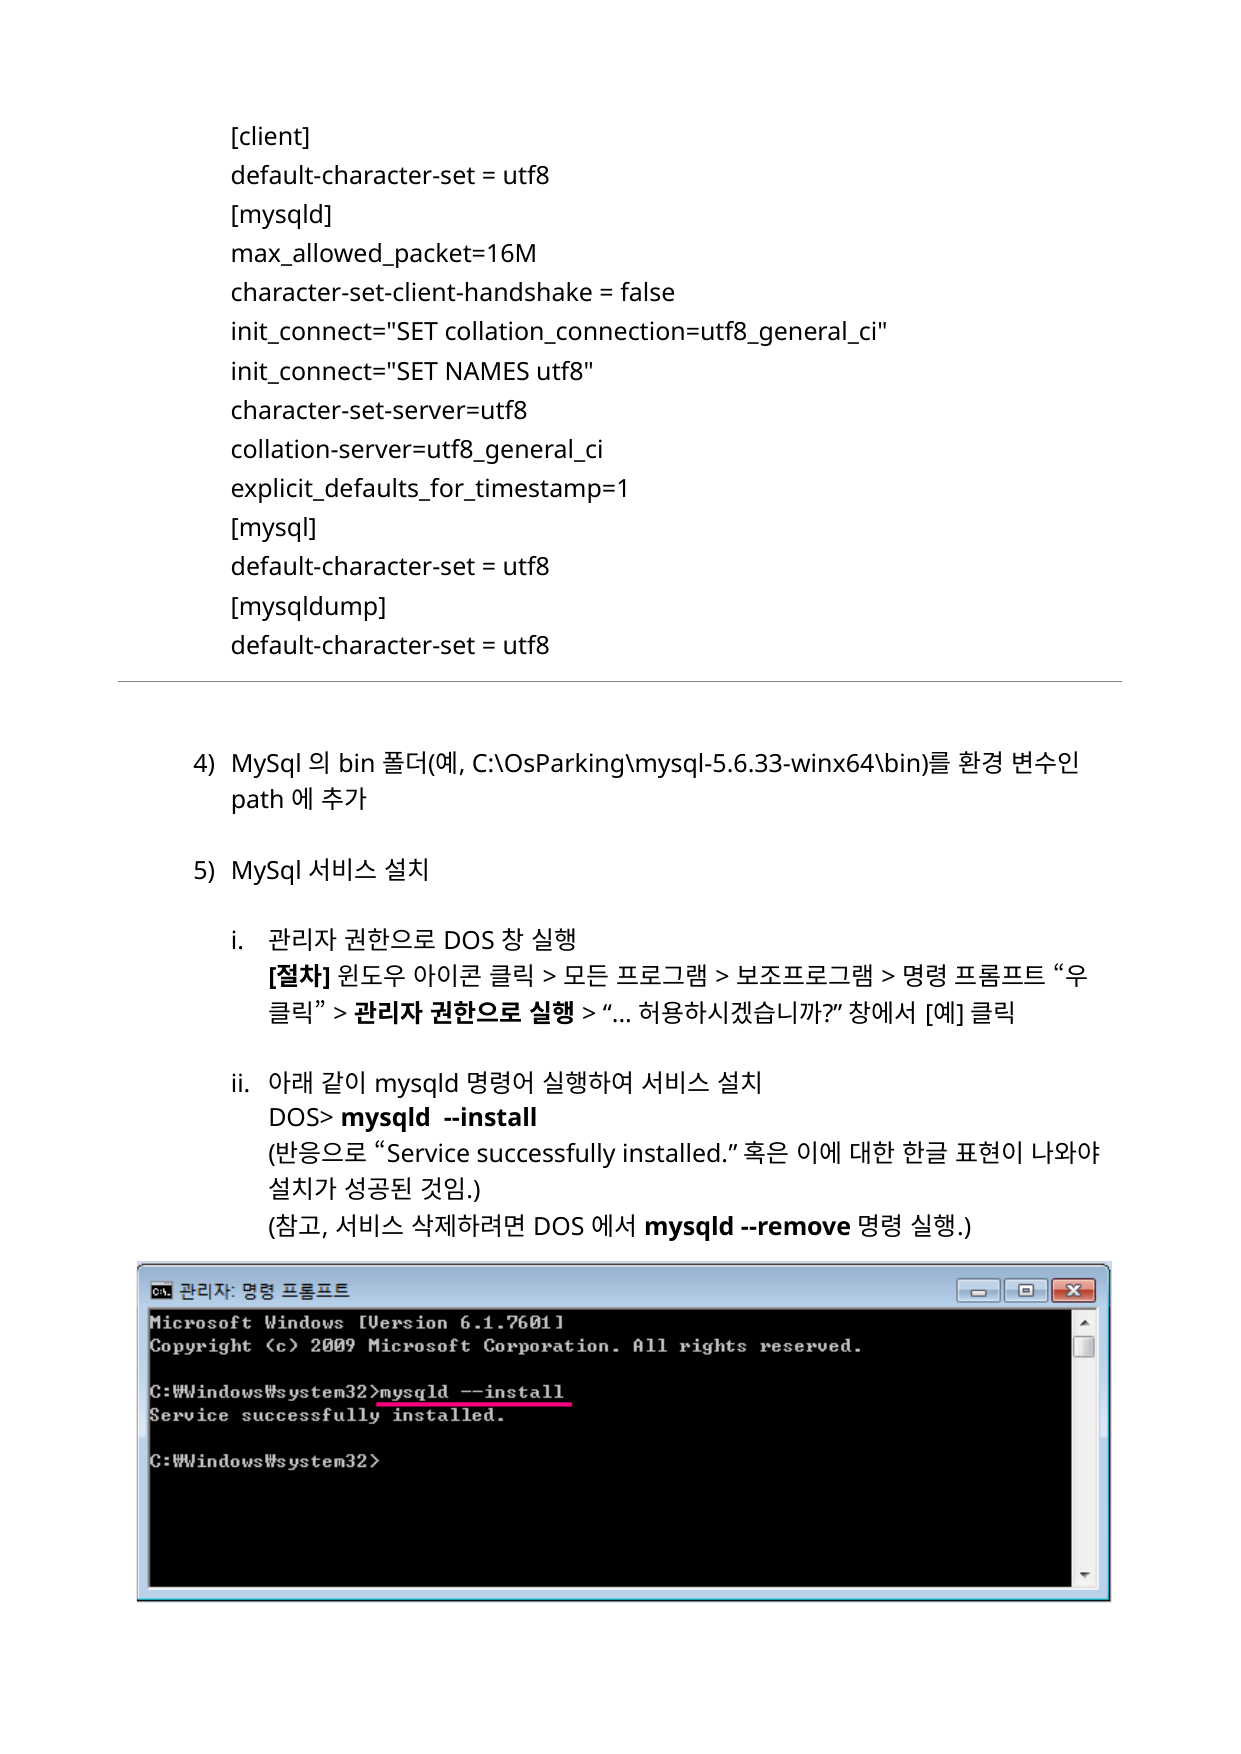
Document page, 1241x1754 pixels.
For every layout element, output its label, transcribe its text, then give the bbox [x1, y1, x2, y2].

list MySql 서비스 설치 [193, 850, 1122, 886]
text init_connect="SET NAMES utf8" [230, 353, 1122, 387]
list 아래 같이 mysqld 명령어 실행하여 서비스 설치 DOS> mysqld --install (반응으로 “Service successfully installed.” 혹은 이에 대한 한글 표현이 나와야 설치가 성공된 것임.) (참고, 서비스 삭제하려면 DOS 에서 mysqld --remove 명령 실행.) [231, 1063, 1122, 1242]
text init_connect="SET collation_connection=utf8_general_ci" [230, 314, 1122, 348]
text max_allowed_packet=16M [230, 236, 1122, 270]
text default-character-set = utf8 [230, 627, 1122, 661]
text [mysql] [230, 510, 1122, 544]
text collation-server=utf8_general_ci [230, 431, 1122, 466]
text [client] [230, 118, 1122, 152]
list MySql 의 bin 폴더(예, C:\OsParking\mysql-5.6.33-winx64\bin)를 환경 변수인 path 에 추가 [193, 744, 1122, 850]
list 관리자 권한으로 DOS 창 실행 [절차] 윈도우 아이콘 클릭 > 모든 프로그램 > 보조프로그램 > 명령 프롬프트 “우 클릭” > 관리자 권한으로 실행 > “... 허용하시겠습니까?” 창에서 [예] 클릭 [231, 921, 1122, 1063]
picture [136, 1261, 1112, 1603]
text default-character-set = utf8 [230, 157, 1122, 191]
text default-character-set = utf8 [230, 549, 1122, 583]
text character-set-client-handshake = false [230, 275, 1122, 309]
text explicit_defaults_for_timestamp=1 [230, 471, 1122, 505]
text [mysqld] [230, 196, 1122, 231]
text [mysqldump] [230, 588, 1122, 622]
text character-set-server=utf8 [230, 392, 1122, 426]
